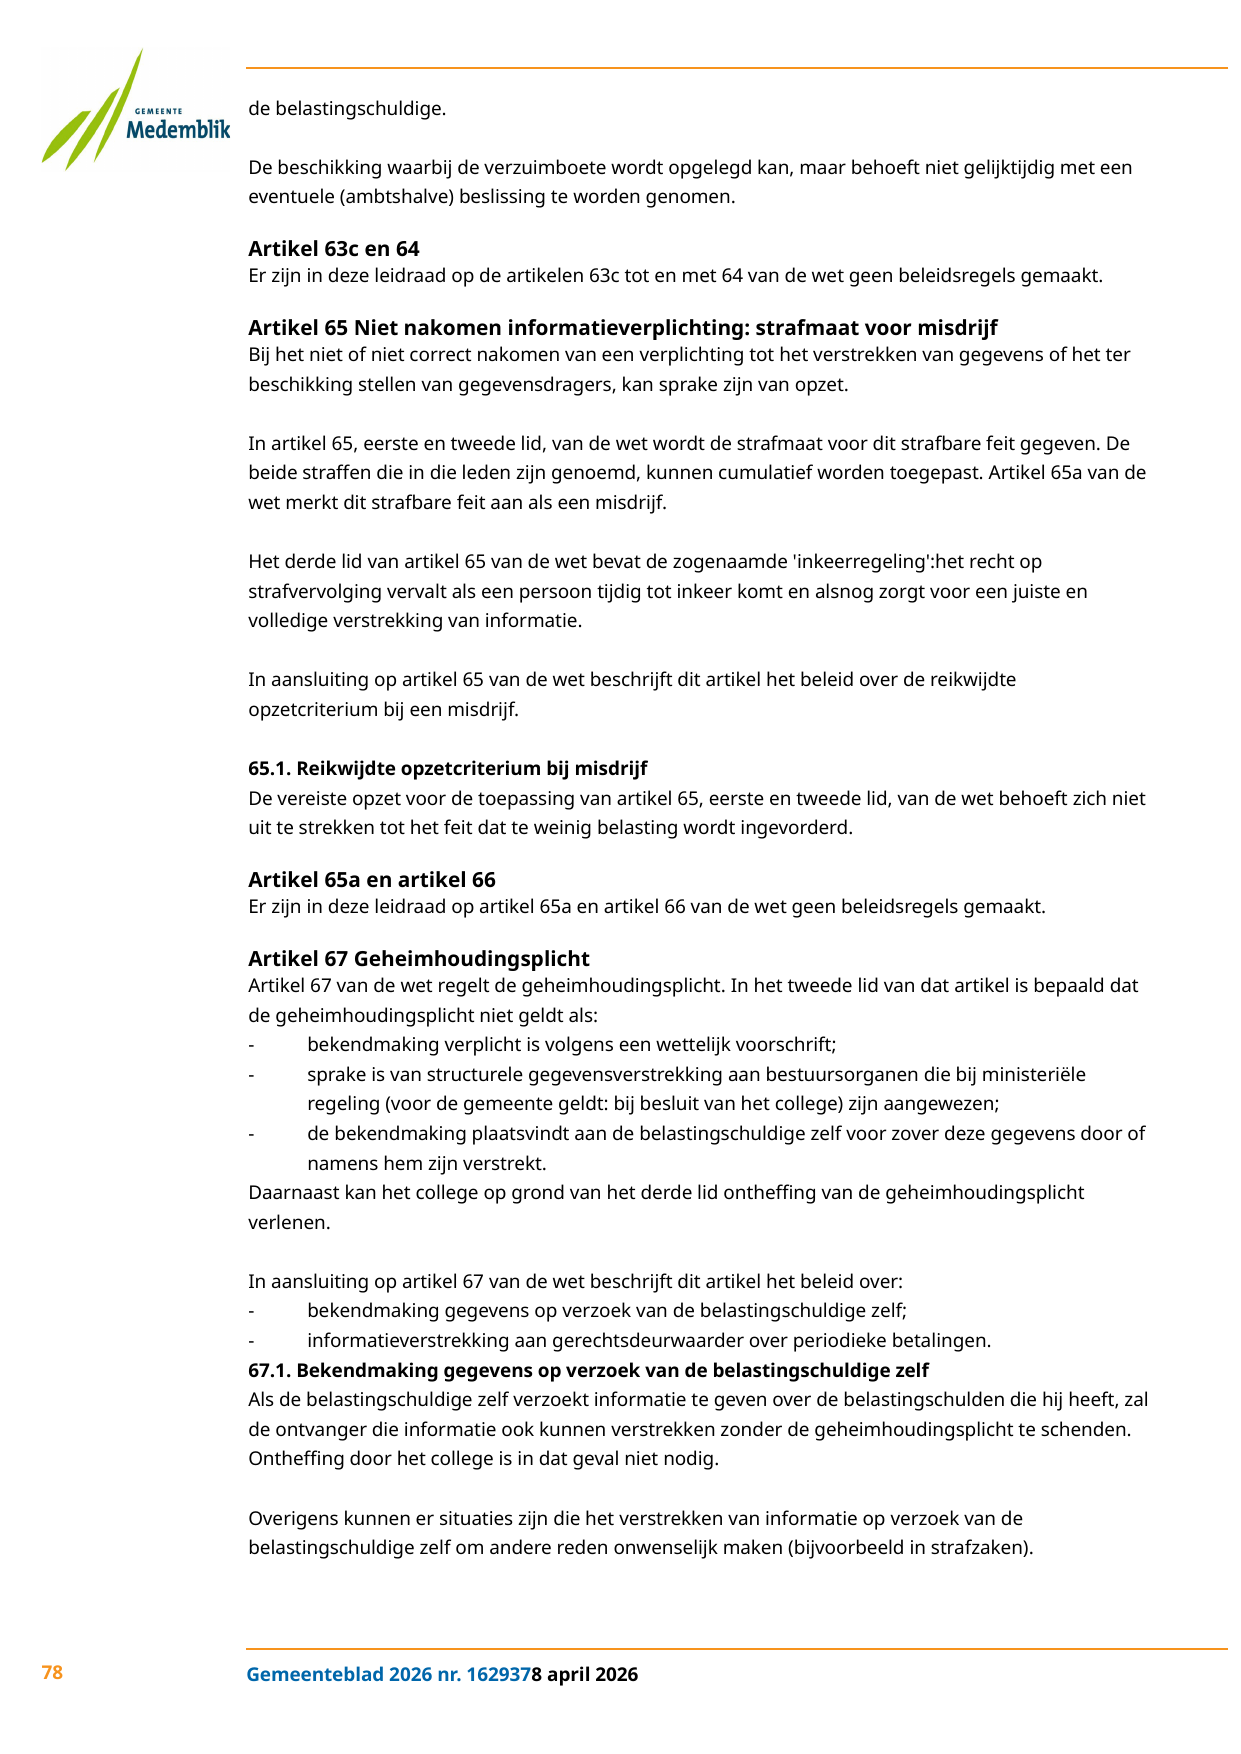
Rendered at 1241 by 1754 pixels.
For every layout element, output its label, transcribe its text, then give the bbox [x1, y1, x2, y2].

text Artikel 67 Geheimhoudingsplicht [248, 944, 1152, 972]
text Daarnaast kan het college op grond van het derde lid ontheffing van de geheimhoudingsplicht verlenen. [248, 1179, 1152, 1235]
text Overigens kunnen er situaties zijn die het verstrekken van informatie op verzoek van de belastingschuldige zelf om andere reden onwenselijk maken (bijvoorbeeld in strafzaken). [248, 1505, 1152, 1560]
list bekendmaking gegevens op verzoek van de belastingschuldige zelf; [248, 1298, 1152, 1323]
text Artikel 65a en artikel 66 [248, 865, 1152, 893]
text In artikel 65, eerste en tweede lid, van de wet wordt de strafmaat voor dit strafbare feit gegeven. De beide straffen die in die leden zijn genoemd, kunnen cumulatief worden toegepast. Artikel 65a van de wet merkt dit strafbare feit aan als een misdrijf. [248, 430, 1152, 515]
list informatieverstrekking aan gerechtsdeurwaarder over periodieke betalingen. [248, 1327, 1152, 1353]
text In aansluiting op artikel 65 van de wet beschrijft dit artikel het beleid over de reikwijdte opzetcriterium bij een misdrijf. [248, 667, 1152, 722]
text Bij het niet of niet correct nakomen van een verplichting tot het verstrekken van gegevens of het ter beschikking stellen van gegevensdragers, kan sprake zijn van opzet. [248, 341, 1152, 397]
text 65.1. Reikwijdte opzetcriterium bij misdrijf [248, 755, 1152, 781]
text 67.1. Bekendmaking gegevens op verzoek van de belastingschuldige zelf [248, 1357, 1152, 1383]
text Als de belastingschuldige zelf verzoekt informatie te geven over de belastingschulden die hij heeft, zal de ontvanger die informatie ook kunnen verstrekken zonder de geheimhoudingsplicht te schenden. Ontheffing door het college is in dat geval niet nodig. [248, 1386, 1152, 1471]
text de belastingschuldige. [248, 95, 1152, 121]
text Het derde lid van artikel 65 van de wet bevat de zogenaamde 'inkeerregeling':het recht op strafvervolging vervalt als een persoon tijdig tot inkeer komt en alsnog zorgt voor een juiste en volledige verstrekking van informatie. [248, 548, 1152, 633]
text Er zijn in deze leidraad op de artikelen 63c tot en met 64 van de wet geen beleidsregels gemaakt. [248, 262, 1152, 288]
list sprake is van structurele gegevensverstrekking aan bestuursorganen die bij ministeriële regeling (voor de gemeente geldt: bij besluit van het college) zijn aangewezen; [248, 1061, 1152, 1116]
text De beschikking waarbij de verzuimboete wordt opgelegd kan, maar behoeft niet gelijktijdig met een eventuele (ambtshalve) beslissing te worden genomen. [248, 154, 1152, 209]
text Er zijn in deze leidraad op artikel 65a en artikel 66 van de wet geen beleidsregels gemaakt. [248, 893, 1152, 919]
text In aansluiting op artikel 67 van de wet beschrijft dit artikel het beleid over: [248, 1268, 1152, 1294]
text De vereiste opzet voor de toepassing van artikel 65, eerste en tweede lid, van de wet behoeft zich niet uit te strekken tot het feit dat te weinig belasting wordt ingevorderd. [248, 785, 1152, 840]
text Artikel 65 Niet nakomen informatieverplichting: strafmaat voor misdrijf [248, 313, 1152, 341]
picture [41, 47, 231, 172]
text Artikel 63c en 64 [248, 234, 1152, 262]
text Artikel 67 van de wet regelt de geheimhoudingsplicht. In het tweede lid van dat artikel is bepaald dat de geheimhoudingsplicht niet geldt als: [248, 972, 1152, 1028]
list de bekendmaking plaatsvindt aan de belastingschuldige zelf voor zover deze gegevens door of namens hem zijn verstrekt. [248, 1120, 1152, 1176]
list bekendmaking verplicht is volgens een wettelijk voorschrift; [248, 1031, 1152, 1057]
